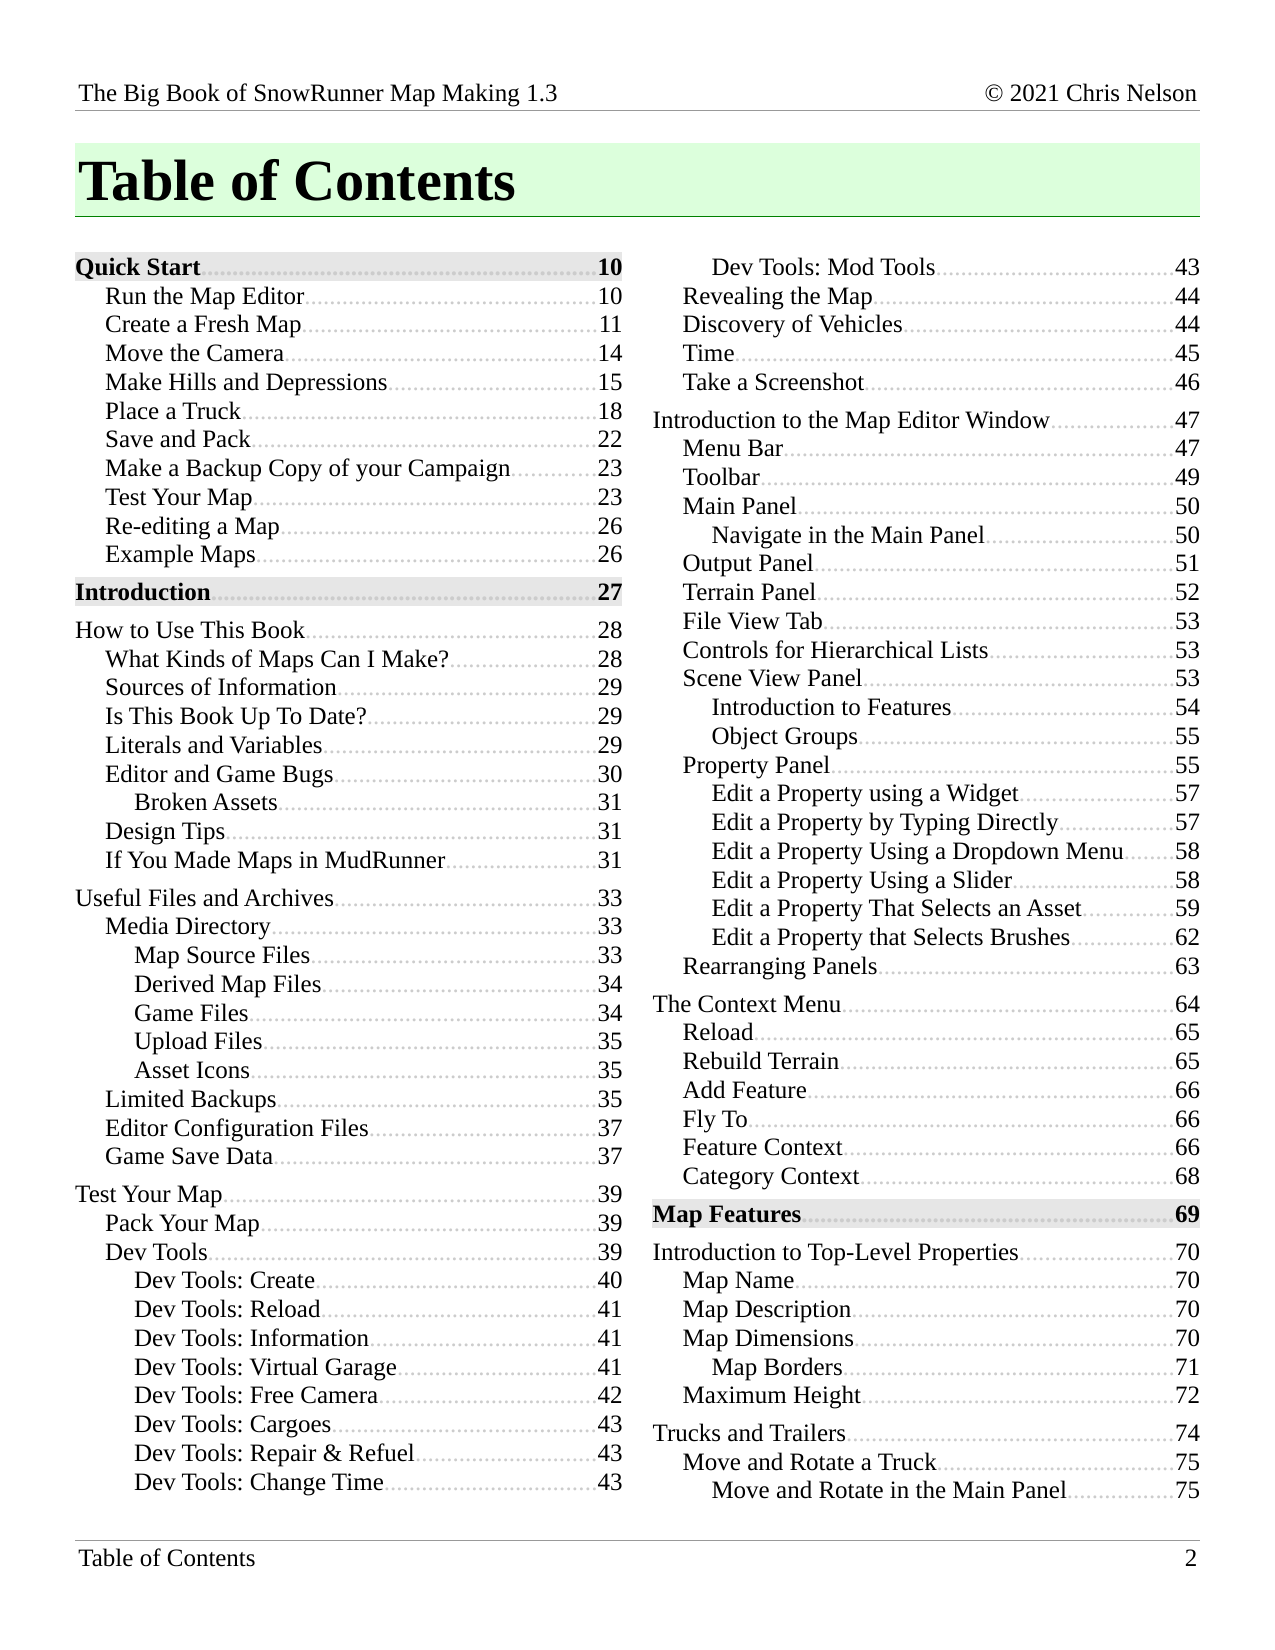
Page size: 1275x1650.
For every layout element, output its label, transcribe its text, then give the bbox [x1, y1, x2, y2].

text Object Groups 55 [711, 721, 1200, 750]
text Toolbar 49 [682, 462, 1200, 491]
text Edit a Property that Selects Brushes 62 [711, 922, 1200, 951]
text Navigate in the Main Panel 50 [711, 520, 1200, 548]
text Design Tips 31 [105, 816, 622, 845]
text Quick Start 10 [75, 252, 622, 281]
text Editor and Game Bugs 30 [105, 759, 622, 787]
text Dev Tools: Cargoes 43 [134, 1409, 622, 1438]
text Make Hills and Depressions 15 [105, 367, 622, 396]
text The Context Menu 64 [652, 989, 1200, 1017]
text Dev Tools: Repair & Refuel 43 [134, 1438, 622, 1467]
text Map Name 70 [682, 1265, 1200, 1294]
text File View Tab 53 [682, 606, 1200, 635]
text Game Files 34 [134, 998, 622, 1026]
text Map Features 69 [652, 1199, 1200, 1228]
text Create a Fresh Map 11 [105, 309, 622, 338]
text Re-editing a Map 26 [105, 511, 622, 539]
text Reload 65 [682, 1017, 1200, 1046]
text Pack Your Map 39 [105, 1208, 622, 1237]
text Limited Backups 35 [105, 1084, 622, 1113]
text Time 45 [682, 338, 1200, 367]
text Take a Screenshot 46 [682, 367, 1200, 396]
text Add Feature 66 [682, 1075, 1200, 1104]
text Editor Configuration Files 37 [105, 1113, 622, 1141]
text Test Your Map 23 [105, 482, 622, 511]
text Move the Camera 14 [105, 338, 622, 367]
text Dev Tools: Virtual Garage 41 [134, 1352, 622, 1380]
text Map Description 70 [682, 1294, 1200, 1323]
text Dev Tools: Change Time 43 [134, 1467, 622, 1495]
text Maximum Height 72 [682, 1380, 1200, 1409]
text Main Panel 50 [682, 491, 1200, 520]
text Output Panel 51 [682, 548, 1200, 577]
text Save and Pack 22 [105, 424, 622, 453]
text Terrain Panel 52 [682, 577, 1200, 606]
text Upload Files 35 [134, 1026, 622, 1055]
text Fly To 66 [682, 1104, 1200, 1132]
text Dev Tools: Reload 41 [134, 1294, 622, 1323]
text Edit a Property That Selects an Asset 59 [711, 893, 1200, 922]
text Move and Rotate a Truck 75 [682, 1447, 1200, 1476]
text Run the Map Editor 10 [105, 281, 622, 309]
text Edit a Property Using a Slider 58 [711, 865, 1200, 893]
text Move and Rotate in the Main Panel 75 [711, 1476, 1200, 1504]
text Game Save Data 37 [105, 1141, 622, 1170]
text Test Your Map 39 [75, 1179, 622, 1208]
text Is This Book Up To Date? 29 [105, 701, 622, 730]
text Map Source Files 33 [134, 940, 622, 969]
text Edit a Property using a Widget 57 [711, 778, 1200, 807]
text Dev Tools: Information 41 [134, 1323, 622, 1352]
text Dev Tools 39 [105, 1237, 622, 1265]
subtitle Table of Contents [75, 143, 1200, 216]
text Rearranging Panels 63 [682, 951, 1200, 980]
text Broken Assets 31 [134, 787, 622, 816]
text Asset Icons 35 [134, 1055, 622, 1084]
text What Kinds of Maps Can I Make? 28 [105, 644, 622, 672]
text Make a Backup Copy of your Campaign 23 [105, 453, 622, 482]
text Controls for Hierarchical Lists 53 [682, 635, 1200, 663]
text Discovery of Vehicles 44 [682, 309, 1200, 338]
text Edit a Property Using a Dropdown Menu 58 [711, 836, 1200, 865]
text Useful Files and Archives 33 [75, 883, 622, 911]
text Revealing the Map 44 [682, 281, 1200, 309]
text Property Panel 55 [682, 750, 1200, 778]
text Category Context 68 [682, 1161, 1200, 1190]
text Introduction 27 [75, 577, 622, 606]
text Map Dimensions 70 [682, 1323, 1200, 1352]
text Example Maps 26 [105, 539, 622, 568]
text Sources of Information 29 [105, 672, 622, 701]
text Edit a Property by Typing Directly 57 [711, 807, 1200, 836]
text Dev Tools: Create 40 [134, 1265, 622, 1294]
text Place a Truck 18 [105, 396, 622, 424]
text Introduction to Features 54 [711, 692, 1200, 721]
text Introduction to Top-Level Properties 70 [652, 1237, 1200, 1265]
text Derived Map Files 34 [134, 969, 622, 998]
text Scene View Panel 53 [682, 663, 1200, 692]
text Feature Context 66 [682, 1132, 1200, 1161]
text If You Made Maps in MudRunner 31 [105, 845, 622, 874]
text Media Directory 33 [105, 911, 622, 940]
text Menu Bar 47 [682, 433, 1200, 462]
text Dev Tools: Free Camera 42 [134, 1380, 622, 1409]
text Literals and Variables 29 [105, 730, 622, 759]
text Introduction to the Map Editor Window 47 [652, 405, 1200, 433]
text Map Borders 71 [711, 1352, 1200, 1380]
text How to Use This Book 28 [75, 615, 622, 644]
text Trucks and Trailers 74 [652, 1418, 1200, 1447]
text Dev Tools: Mod Tools 43 [711, 252, 1200, 281]
text Rebuild Terrain 65 [682, 1046, 1200, 1075]
